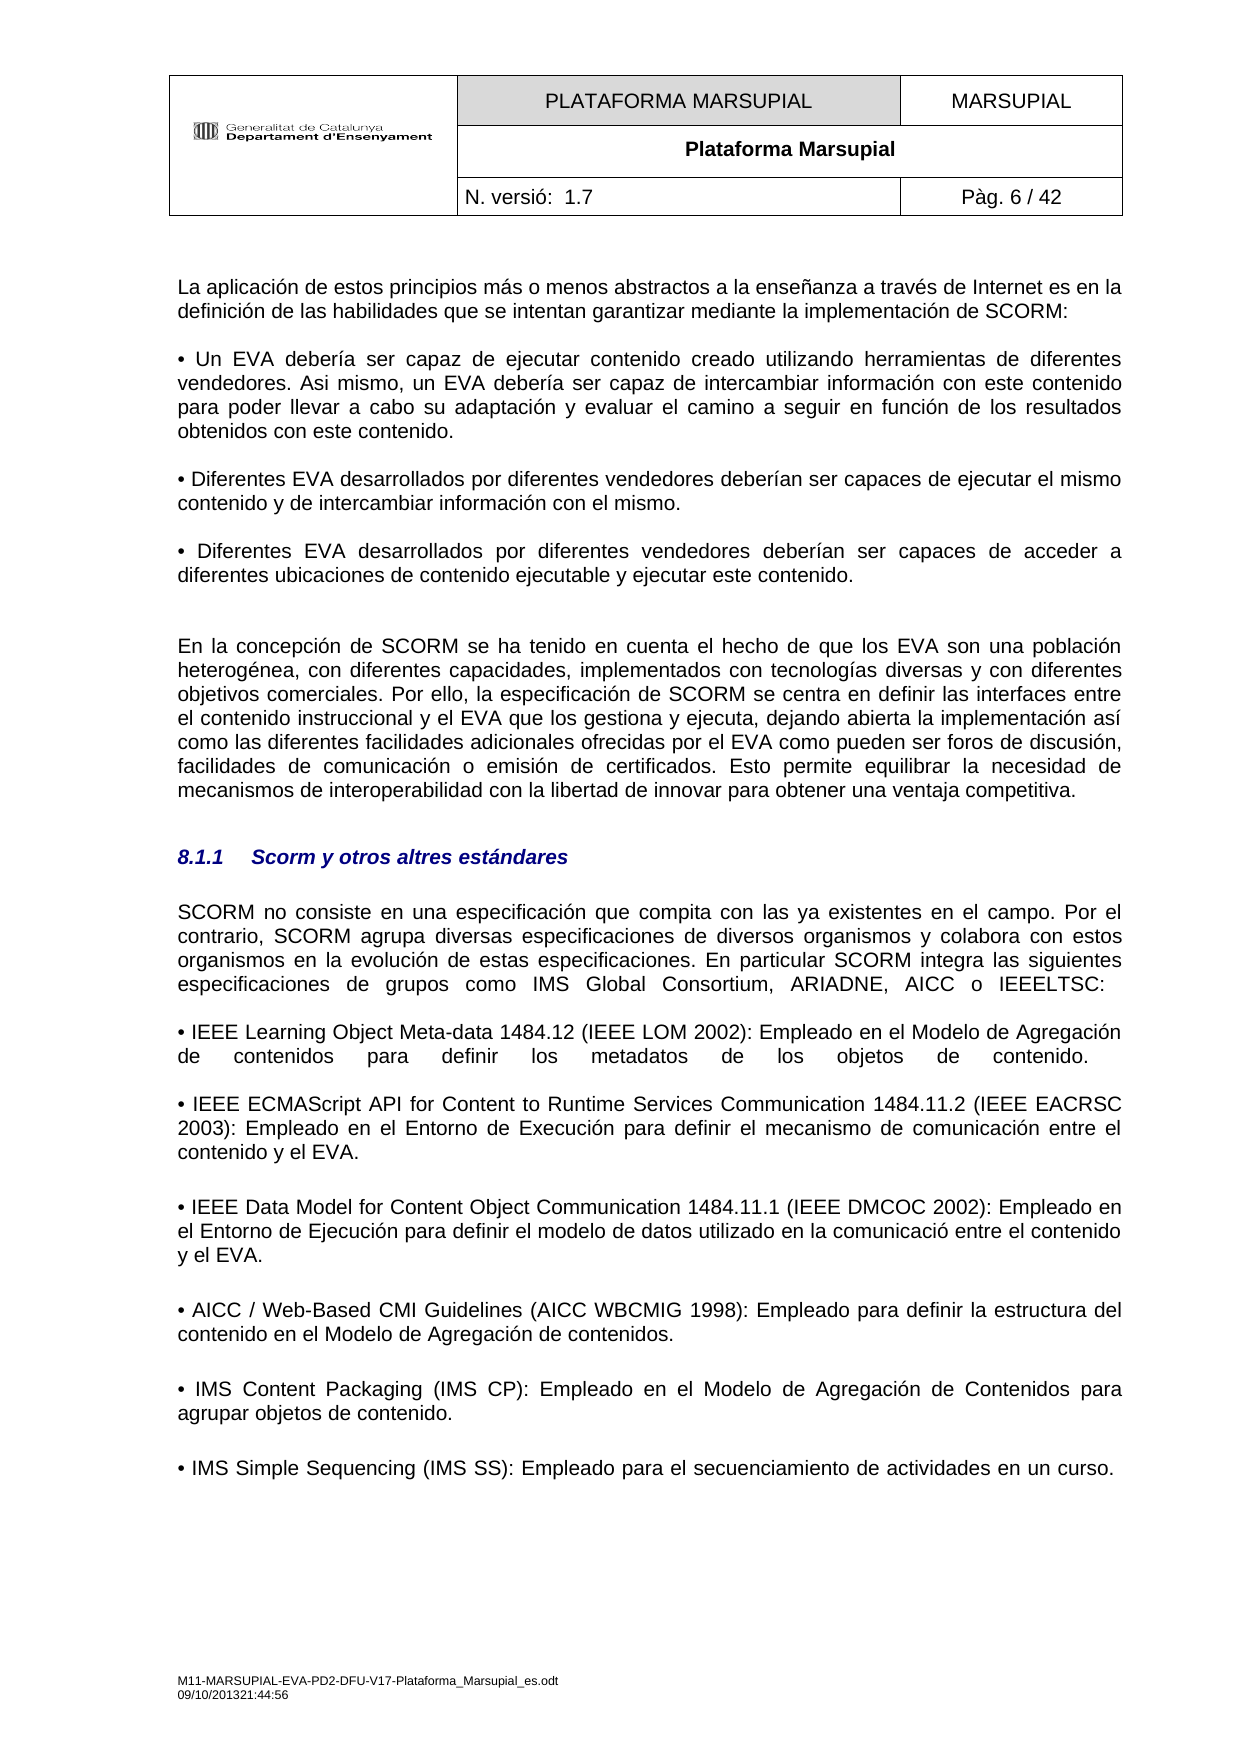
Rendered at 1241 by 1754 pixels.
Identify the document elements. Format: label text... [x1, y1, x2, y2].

subtitle Scorm y otros altres estándares [177, 845, 1122, 869]
subtitle SCORM no consiste en una especificación que compita con las ya existentes en el campo. Por el contrario, SCORM agrupa diversas especificaciones de diversos organismos y colabora con estos organismos en la evolución de estas especificaciones. En particular SCORM integra las siguientes especificaciones de grupos como IMS Global Consortium, ARIADNE, AICC o IEEELTSC: • IEEE Learning Object Meta-data 1484.12 (IEEE LOM 2002): Empleado en el Modelo de Agregación de contenidos para definir los metadatos de los objetos de contenido. • IEEE ECMAScript API for Content to Runtime Services Communication 1484.11.2 (IEEE EACRSC 2003): Empleado en el Entorno de Execución para definir el mecanismo de comunicación entre el contenido y el EVA. [177, 900, 1122, 1163]
text • Diferentes EVA desarrollados por diferentes vendedores deberían ser capaces de acceder a diferentes ubicaciones de contenido ejecutable y ejecutar este contenido. [177, 514, 1122, 586]
text • Diferentes EVA desarrollados por diferentes vendedores deberían ser capaces de ejecutar el mismo contenido y de intercambiar información con el mismo. [177, 443, 1122, 514]
text La aplicación de estos principios más o menos abstractos a la enseñanza a través de Internet es en la definición de las habilidades que se intentan garantizar mediante la implementación de SCORM: [177, 251, 1122, 323]
subtitle • IEEE Data Model for Content Object Communication 1484.11.1 (IEEE DMCOC 2002): Empleado en el Entorno de Ejecución para definir el modelo de datos utilizado en la comunicació entre el contenido y el EVA. [177, 1195, 1122, 1267]
subtitle • IMS Simple Sequencing (IMS SS): Empleado para el secuenciamiento de actividades en un curso. [177, 1456, 1122, 1504]
text • Un EVA debería ser capaz de ejecutar contenido creado utilizando herramientas de diferentes vendedores. Asi mismo, un EVA debería ser capaz de intercambiar información con este contenido para poder llevar a cabo su adaptación y evaluar el camino a seguir en función de los resultados obtenidos con este contenido. [177, 323, 1122, 443]
text En la concepción de SCORM se ha tenido en cuenta el hecho de que los EVA son una población heterogénea, con diferentes capacidades, implementados con tecnologías diversas y con diferentes objetivos comerciales. Por ello, la especificación de SCORM se centra en definir las interfaces entre el contenido instruccional y el EVA que los gestiona y ejecuta, dejando abierta la implementación así como las diferentes facilidades adicionales ofrecidas por el EVA como pueden ser foros de discusión, facilidades de comunicación o emisión de certificados. Esto permite equilibrar la necesidad de mecanismos de interoperabilidad con la libertad de innovar para obtener una ventaja competitiva. [177, 586, 1122, 802]
subtitle • AICC / Web-Based CMI Guidelines (AICC WBCMIG 1998): Empleado para definir la estructura del contenido en el Modelo de Agregación de contenidos. [177, 1298, 1122, 1346]
subtitle • IMS Content Packaging (IMS CP): Empleado en el Modelo de Agregación de Contenidos para agrupar objetos de contenido. [177, 1377, 1122, 1425]
